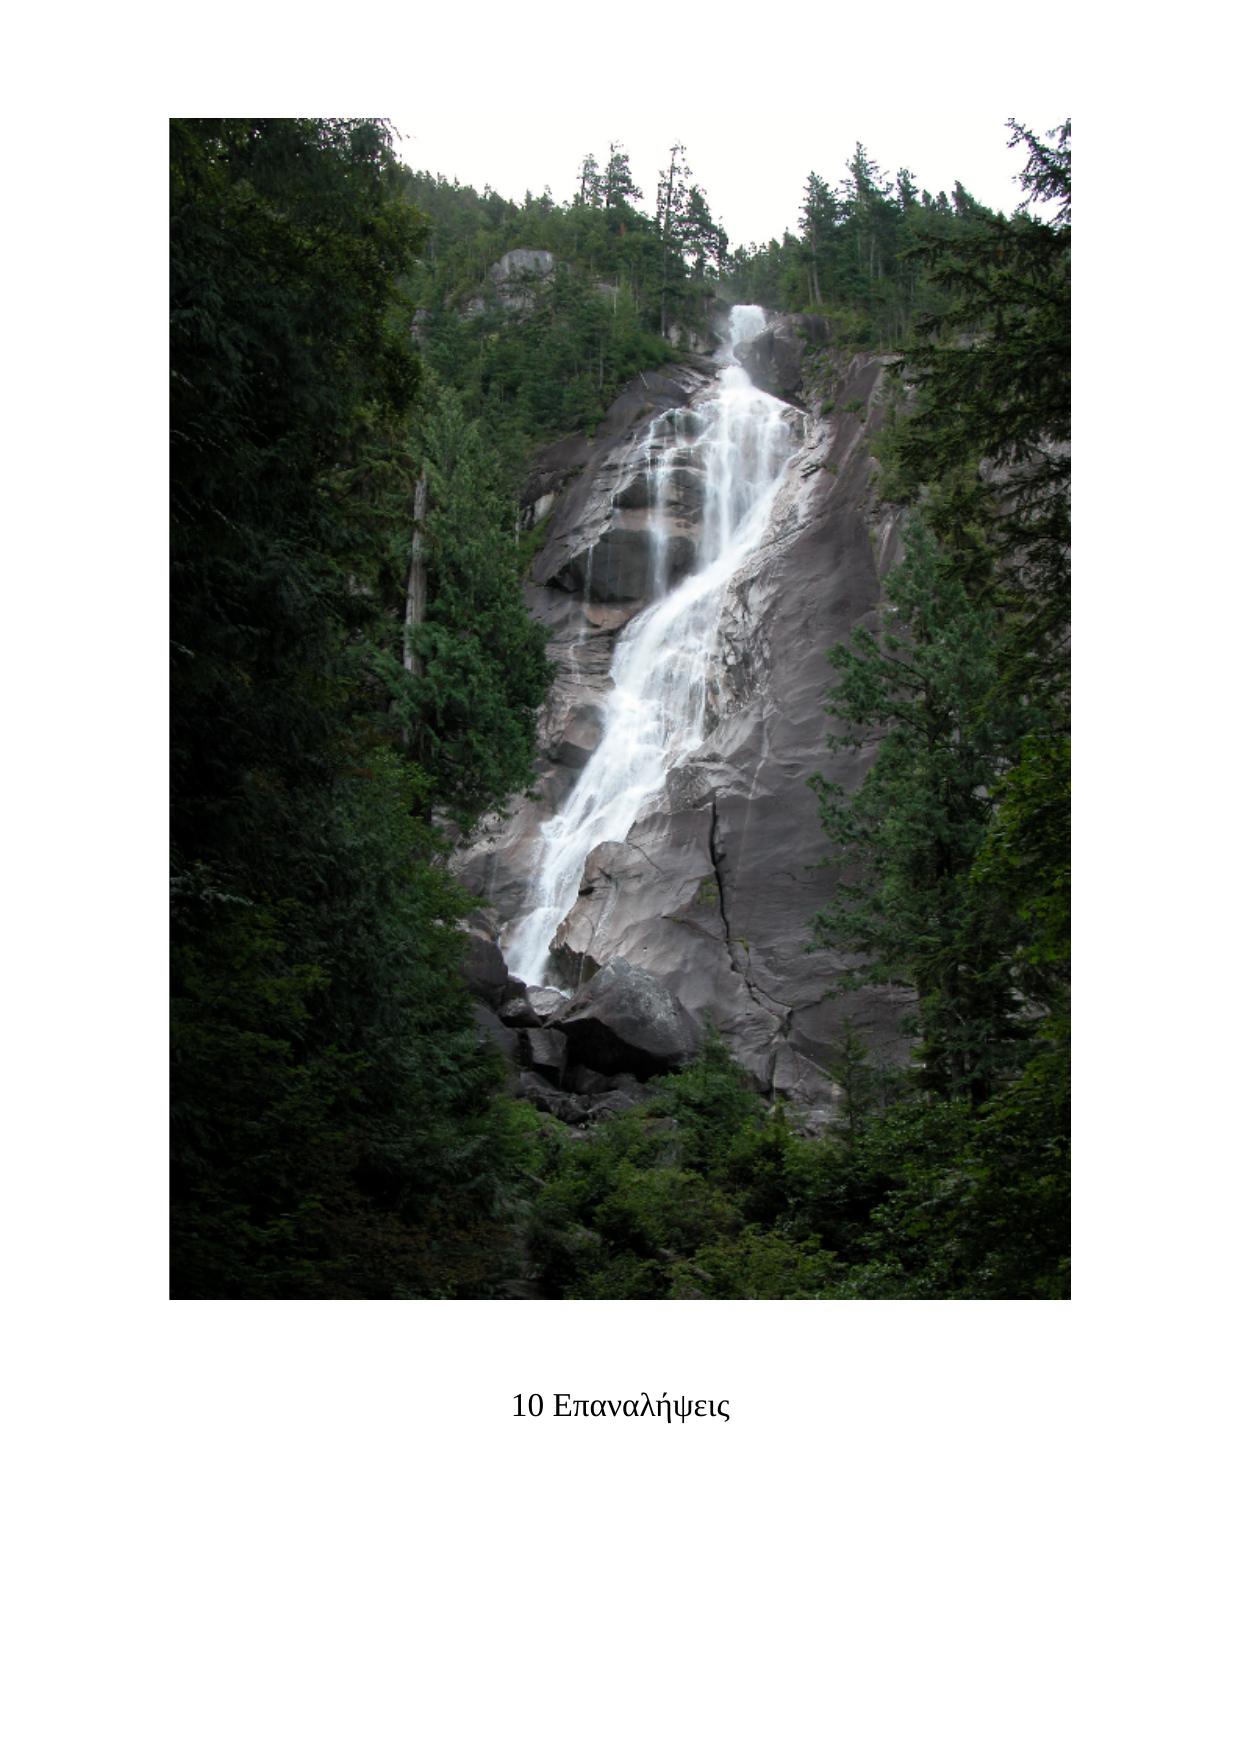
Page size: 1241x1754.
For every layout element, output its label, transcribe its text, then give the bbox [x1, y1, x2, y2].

picture [169, 118, 1071, 1300]
text 10 Επαναλήψεις [118, 1386, 1122, 1424]
